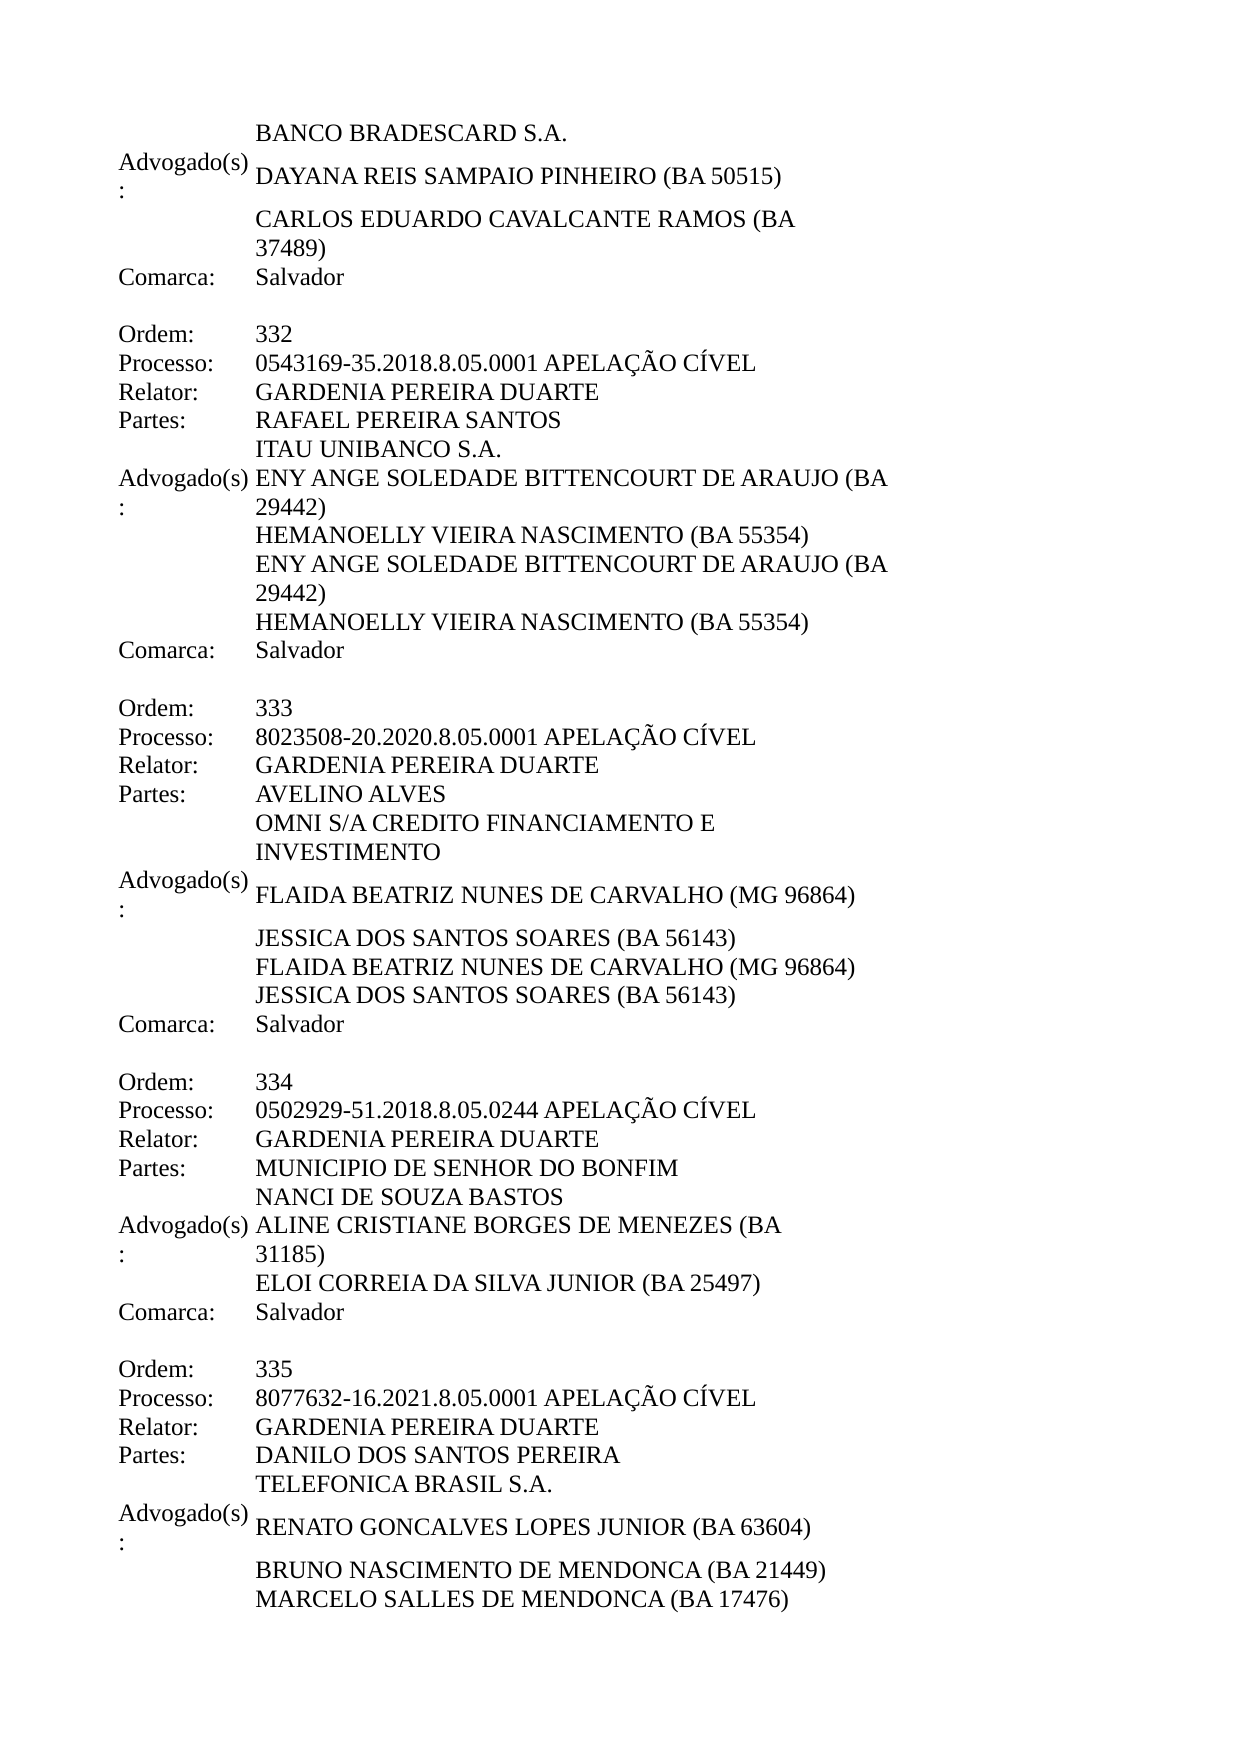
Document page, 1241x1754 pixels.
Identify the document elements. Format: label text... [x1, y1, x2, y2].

table_cell ALINE CRISTIANE BORGES DE MENEZES (BA 31185) [255, 1211, 854, 1268]
table_cell DANILO DOS SANTOS PEREIRA [255, 1441, 900, 1469]
table_cell Salvador [255, 1009, 907, 1038]
table_cell HEMANOELLY VIEIRA NASCIMENTO (BA 55354) [255, 607, 960, 636]
table_cell Comarca: [118, 262, 255, 291]
table_cell Partes: [118, 779, 255, 808]
table_cell [118, 1268, 255, 1297]
table_cell JESSICA DOS SANTOS SOARES (BA 56143) [255, 981, 907, 1009]
table_header 333 [255, 693, 907, 722]
table_cell Partes: [118, 406, 255, 434]
table_cell Comarca: [118, 636, 255, 664]
table_cell Advogado(s): [118, 1211, 255, 1268]
table_cell [118, 607, 255, 636]
table_cell CARLOS EDUARDO CAVALCANTE RAMOS (BA 37489) [255, 204, 871, 262]
table_cell Salvador [255, 636, 960, 664]
table_cell ITAU UNIBANCO S.A. [255, 434, 960, 463]
table_cell MUNICIPIO DE SENHOR DO BONFIM [255, 1153, 854, 1182]
table_cell Relator: [118, 751, 255, 779]
table_cell BRUNO NASCIMENTO DE MENDONCA (BA 21449) [255, 1556, 900, 1584]
table_cell GARDENIA PEREIRA DUARTE [255, 377, 960, 406]
table_cell ENY ANGE SOLEDADE BITTENCOURT DE ARAUJO (BA 29442) [255, 549, 960, 607]
table_cell Advogado(s): [118, 866, 255, 923]
table_header 332 [255, 319, 960, 348]
table_cell HEMANOELLY VIEIRA NASCIMENTO (BA 55354) [255, 521, 960, 549]
table_cell BANCO BRADESCARD S.A. [255, 118, 871, 147]
table_cell [118, 204, 255, 262]
table_cell [118, 1469, 255, 1498]
table_cell NANCI DE SOUZA BASTOS [255, 1182, 854, 1211]
table_cell [118, 1182, 255, 1211]
table_cell [118, 434, 255, 463]
table_cell [118, 118, 255, 147]
table_cell GARDENIA PEREIRA DUARTE [255, 1412, 900, 1441]
table_cell [118, 923, 255, 952]
table_cell [118, 981, 255, 1009]
table_cell [118, 952, 255, 981]
table_cell Relator: [118, 1412, 255, 1441]
table_header Ordem: [118, 319, 255, 348]
table_cell RAFAEL PEREIRA SANTOS [255, 406, 960, 434]
table_cell 8077632-16.2021.8.05.0001 APELAÇÃO CÍVEL [255, 1383, 900, 1412]
table_cell [118, 1556, 255, 1584]
table_cell Processo: [118, 348, 255, 377]
table_cell Relator: [118, 377, 255, 406]
table_cell [118, 808, 255, 866]
table_cell OMNI S/A CREDITO FINANCIAMENTO E INVESTIMENTO [255, 808, 907, 866]
table_cell ENY ANGE SOLEDADE BITTENCOURT DE ARAUJO (BA 29442) [255, 463, 960, 521]
table_cell AVELINO ALVES [255, 779, 907, 808]
table_cell Partes: [118, 1153, 255, 1182]
table_header 334 [255, 1067, 854, 1096]
table_cell 0502929-51.2018.8.05.0244 APELAÇÃO CÍVEL [255, 1096, 854, 1124]
table_header Ordem: [118, 693, 255, 722]
table_cell Partes: [118, 1441, 255, 1469]
table_cell Advogado(s): [118, 1498, 255, 1556]
table_cell Salvador [255, 262, 871, 291]
table_cell Comarca: [118, 1009, 255, 1038]
table_cell Relator: [118, 1124, 255, 1153]
table_cell FLAIDA BEATRIZ NUNES DE CARVALHO (MG 96864) [255, 866, 907, 923]
table_cell DAYANA REIS SAMPAIO PINHEIRO (BA 50515) [255, 147, 871, 204]
table_cell Processo: [118, 1383, 255, 1412]
table_cell [118, 521, 255, 549]
table_cell FLAIDA BEATRIZ NUNES DE CARVALHO (MG 96864) [255, 952, 907, 981]
table_cell Salvador [255, 1297, 854, 1326]
table_cell Comarca: [118, 1297, 255, 1326]
table_cell JESSICA DOS SANTOS SOARES (BA 56143) [255, 923, 907, 952]
table_cell GARDENIA PEREIRA DUARTE [255, 751, 907, 779]
table_header 335 [255, 1354, 900, 1383]
table_cell ELOI CORREIA DA SILVA JUNIOR (BA 25497) [255, 1268, 854, 1297]
table_cell MARCELO SALLES DE MENDONCA (BA 17476) [255, 1584, 900, 1613]
table_cell [118, 1584, 255, 1613]
table_cell RENATO GONCALVES LOPES JUNIOR (BA 63604) [255, 1498, 900, 1556]
table_cell Processo: [118, 722, 255, 751]
table_cell TELEFONICA BRASIL S.A. [255, 1469, 900, 1498]
table_cell GARDENIA PEREIRA DUARTE [255, 1124, 854, 1153]
table_header Ordem: [118, 1354, 255, 1383]
table_cell 0543169-35.2018.8.05.0001 APELAÇÃO CÍVEL [255, 348, 960, 377]
table_cell 8023508-20.2020.8.05.0001 APELAÇÃO CÍVEL [255, 722, 907, 751]
table_header Ordem: [118, 1067, 255, 1096]
table_cell Advogado(s): [118, 147, 255, 204]
table_cell [118, 549, 255, 607]
table_cell Processo: [118, 1096, 255, 1124]
table_cell Advogado(s): [118, 463, 255, 521]
